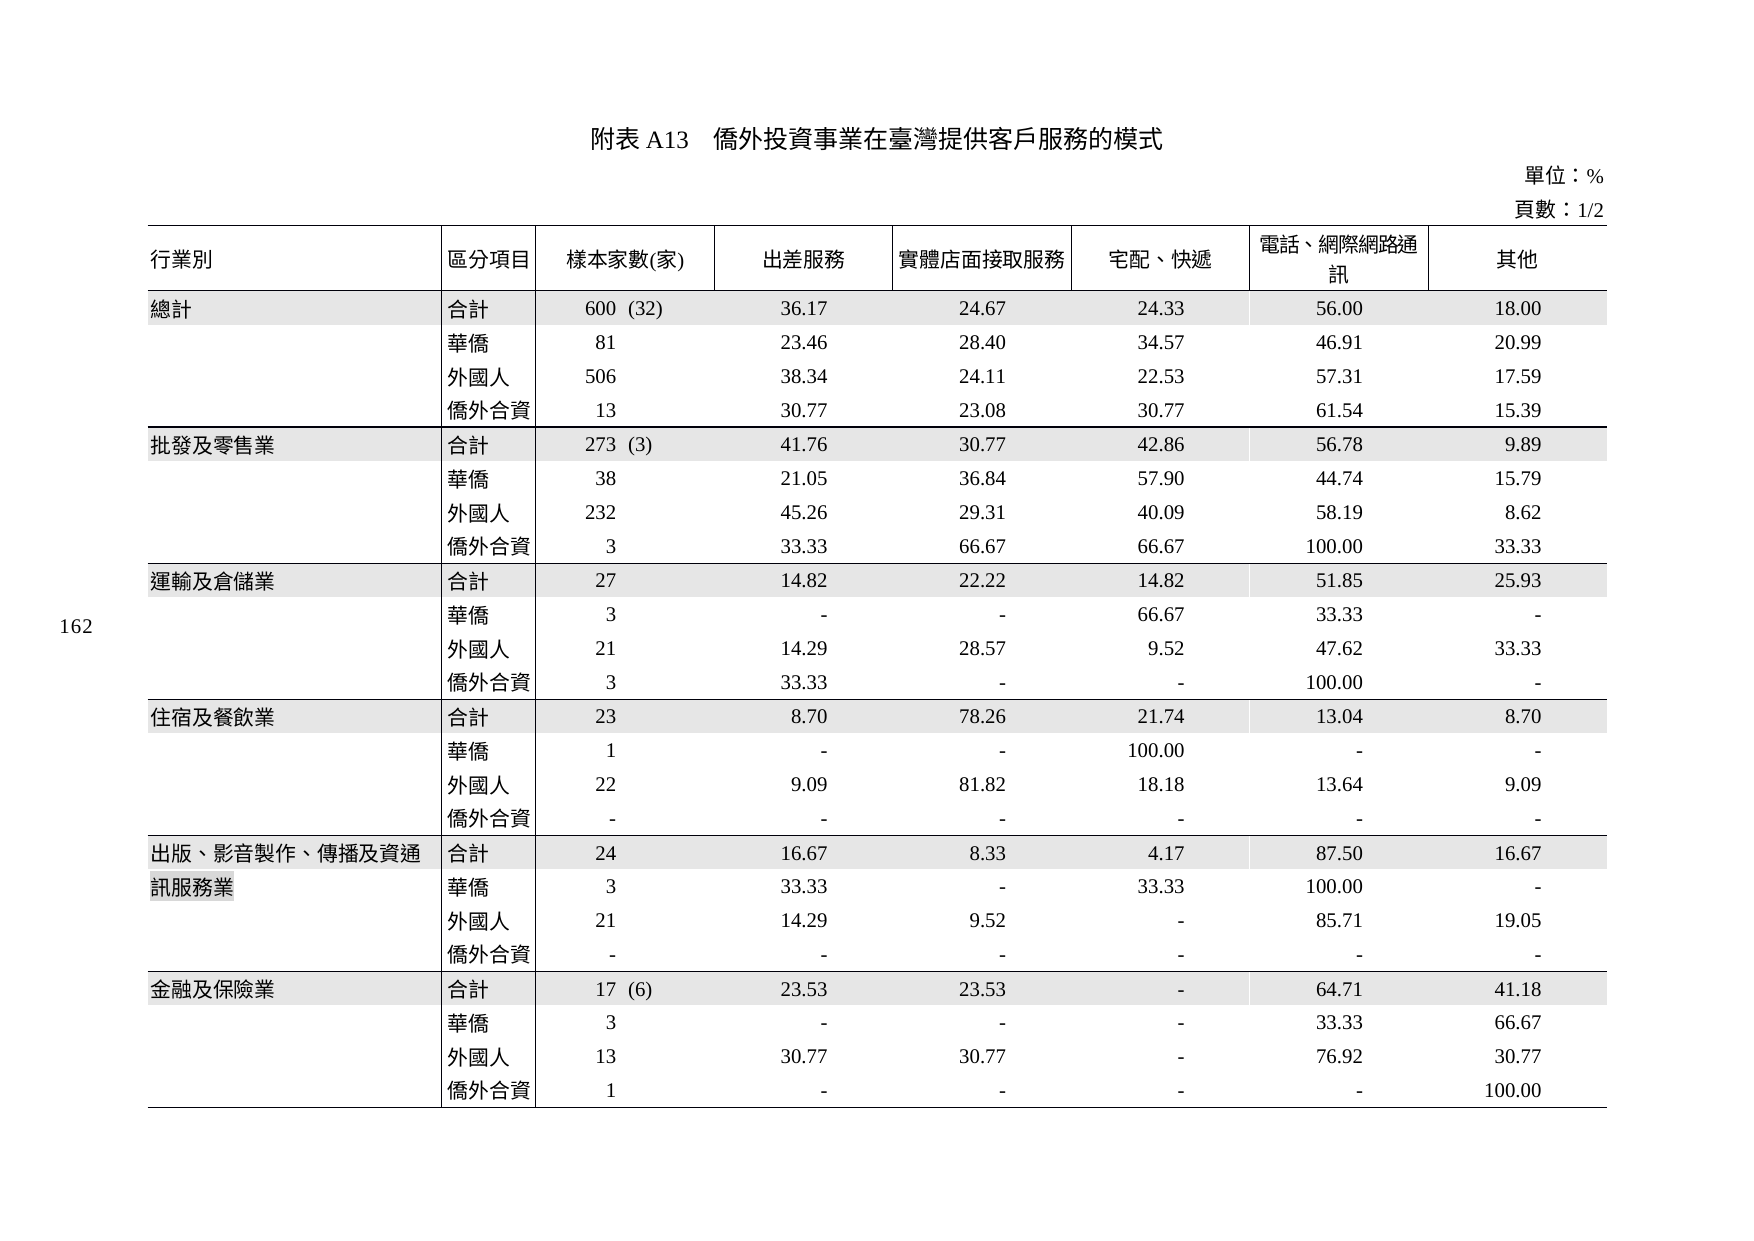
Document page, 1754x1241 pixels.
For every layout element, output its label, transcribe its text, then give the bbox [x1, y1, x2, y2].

table_cell [148, 359, 441, 393]
table_cell 宅配、快遞 [1072, 226, 1249, 290]
table_cell 33.33 [1250, 1005, 1428, 1039]
table_cell 8.33 [893, 836, 1071, 869]
table_cell 僑外合資 [442, 801, 535, 834]
table_cell 華僑 [442, 325, 535, 359]
table_cell 僑外合資 [442, 937, 535, 971]
table_cell [625, 1039, 714, 1073]
table_cell 33.33 [1250, 597, 1428, 631]
table_cell 64.71 [1250, 972, 1428, 1005]
table_cell 3 [536, 597, 625, 631]
table_cell - [1071, 1005, 1249, 1039]
table_cell [625, 597, 714, 631]
table_cell 3 [536, 1005, 625, 1039]
table_cell 47.62 [1250, 631, 1428, 665]
table_cell 76.92 [1250, 1039, 1428, 1073]
table_cell 33.33 [714, 665, 893, 698]
table_cell - [1250, 801, 1428, 834]
table_cell 87.50 [1250, 836, 1428, 869]
table_cell 14.82 [714, 564, 893, 597]
table_cell 30.77 [1071, 393, 1249, 426]
table_cell 17.59 [1428, 359, 1607, 393]
table_cell - [893, 1005, 1071, 1039]
table_cell 40.09 [1071, 495, 1249, 529]
table_cell - [893, 937, 1071, 971]
table_cell 外國人 [442, 631, 535, 665]
table_cell - [1428, 597, 1607, 631]
table_cell [148, 733, 441, 767]
table_cell 30.77 [714, 1039, 893, 1073]
table_cell - [893, 801, 1071, 834]
table_cell 33.33 [714, 869, 893, 903]
table_cell - [893, 597, 1071, 631]
table_cell 41.76 [714, 428, 893, 461]
table_cell 14.29 [714, 903, 893, 937]
table_cell 33.33 [1428, 529, 1607, 562]
table_cell - [1071, 665, 1249, 698]
table_cell 8.70 [1428, 700, 1607, 733]
table_cell 232 [536, 495, 625, 529]
table_cell [625, 325, 714, 359]
table_cell [148, 665, 441, 698]
table_cell 電話、網際網路通訊 [1250, 226, 1428, 290]
table_cell - [1071, 801, 1249, 834]
table_cell 23 [536, 700, 625, 733]
table_cell 1 [536, 733, 625, 767]
table_cell 實體店面接取服務 [893, 226, 1071, 290]
table_cell 56.00 [1250, 291, 1428, 325]
table_cell 23.08 [893, 393, 1071, 426]
table_cell 21.74 [1071, 700, 1249, 733]
table_cell [625, 1005, 714, 1039]
table_cell [148, 1039, 441, 1073]
table_cell 30.77 [893, 428, 1071, 461]
table_cell 僑外合資 [442, 1073, 535, 1107]
table_cell 華僑 [442, 1005, 535, 1039]
table_cell [148, 1073, 441, 1107]
table_cell 38.34 [714, 359, 893, 393]
table_cell 16.67 [714, 836, 893, 869]
table_cell 14.82 [1071, 564, 1249, 597]
table_cell 45.26 [714, 495, 893, 529]
table_cell - [714, 801, 893, 834]
table_cell 600 [536, 291, 625, 325]
table_cell [148, 495, 441, 529]
table_cell 合計 [442, 972, 535, 1005]
table_cell - [1071, 1073, 1249, 1107]
table_cell 30.77 [1428, 1039, 1607, 1073]
table_cell 批發及零售業 [148, 428, 441, 461]
table_cell 僑外合資 [442, 393, 535, 426]
table_cell 23.53 [714, 972, 893, 1005]
table_cell 外國人 [442, 359, 535, 393]
table_cell 18.00 [1428, 291, 1607, 325]
table_cell [148, 801, 441, 834]
table_cell [148, 937, 441, 971]
table_cell 273 [536, 428, 625, 461]
table_cell 僑外合資 [442, 529, 535, 562]
table_cell 19.05 [1428, 903, 1607, 937]
table_cell 56.78 [1250, 428, 1428, 461]
table_cell 100.00 [1250, 869, 1428, 903]
table_cell 僑外合資 [442, 665, 535, 698]
table_cell 66.67 [1071, 529, 1249, 562]
table_cell - [1428, 733, 1607, 767]
table_cell 100.00 [1250, 665, 1428, 698]
table_cell 57.31 [1250, 359, 1428, 393]
table_cell 24.67 [893, 291, 1071, 325]
table_cell - [1250, 733, 1428, 767]
table_cell 42.86 [1071, 428, 1249, 461]
table_cell 華僑 [442, 733, 535, 767]
table_header 附表A13 僑外投資事業在臺灣提供客戶服務的模式 [148, 118, 1607, 158]
table_cell 18.18 [1071, 767, 1249, 801]
table_cell 100.00 [1250, 529, 1428, 562]
table_cell 61.54 [1250, 393, 1428, 426]
table_cell - [536, 937, 625, 971]
table_cell - [1428, 869, 1607, 903]
table_cell 9.52 [893, 903, 1071, 937]
table_cell 華僑 [442, 461, 535, 495]
table_cell 29.31 [893, 495, 1071, 529]
table_cell 57.90 [1071, 461, 1249, 495]
table_cell 21 [536, 903, 625, 937]
table_cell 13 [536, 393, 625, 426]
table_cell 9.09 [714, 767, 893, 801]
table_cell - [1071, 937, 1249, 971]
table_cell 44.74 [1250, 461, 1428, 495]
table_cell - [893, 869, 1071, 903]
table_cell 合計 [442, 564, 535, 597]
table_cell 22.53 [1071, 359, 1249, 393]
table_cell [625, 495, 714, 529]
table_cell 訊服務業 [148, 869, 441, 903]
table_cell 51.85 [1250, 564, 1428, 597]
table_cell 外國人 [442, 1039, 535, 1073]
table_cell (32) [625, 291, 714, 325]
table_cell 4.17 [1071, 836, 1249, 869]
table_cell - [1428, 937, 1607, 971]
table_cell 13.64 [1250, 767, 1428, 801]
table_cell - [893, 1073, 1071, 1107]
table_cell 21 [536, 631, 625, 665]
table_cell 1 [536, 1073, 625, 1107]
table_cell 41.18 [1428, 972, 1607, 1005]
table_cell - [714, 597, 893, 631]
table_cell 總計 [148, 291, 441, 325]
table_cell 20.99 [1428, 325, 1607, 359]
table_cell [148, 903, 441, 937]
table_cell 30.77 [893, 1039, 1071, 1073]
table_cell 36.84 [893, 461, 1071, 495]
table_cell (6) [625, 972, 714, 1005]
table_cell 運輸及倉儲業 [148, 564, 441, 597]
table_cell 華僑 [442, 869, 535, 903]
table_cell 66.67 [893, 529, 1071, 562]
table_cell - [1250, 1073, 1428, 1107]
table_cell 23.46 [714, 325, 893, 359]
table_cell 合計 [442, 428, 535, 461]
table_cell [148, 461, 441, 495]
table_cell (3) [625, 428, 714, 461]
table_cell 33.33 [1071, 869, 1249, 903]
table_cell 3 [536, 869, 625, 903]
table_cell 外國人 [442, 767, 535, 801]
table_cell [148, 1005, 441, 1039]
table_cell 25.93 [1428, 564, 1607, 597]
table_cell 外國人 [442, 903, 535, 937]
table_cell [625, 869, 714, 903]
table_cell [625, 937, 714, 971]
table_cell 78.26 [893, 700, 1071, 733]
table_cell 36.17 [714, 291, 893, 325]
table_cell 34.57 [1071, 325, 1249, 359]
table_cell - [1428, 665, 1607, 698]
table_cell 住宿及餐飲業 [148, 700, 441, 733]
table_cell 81 [536, 325, 625, 359]
table_cell 15.79 [1428, 461, 1607, 495]
table_cell 樣本家數(家) [536, 226, 714, 290]
table_cell 58.19 [1250, 495, 1428, 529]
table_cell 8.62 [1428, 495, 1607, 529]
table_cell 金融及保險業 [148, 972, 441, 1005]
table_cell 66.67 [1071, 597, 1249, 631]
table_cell 合計 [442, 700, 535, 733]
table_cell - [893, 665, 1071, 698]
table_cell 出差服務 [715, 226, 892, 290]
table_cell 合計 [442, 836, 535, 869]
table_cell 3 [536, 665, 625, 698]
table_cell 28.57 [893, 631, 1071, 665]
table_cell [625, 733, 714, 767]
table_cell [148, 393, 441, 426]
table_cell - [1428, 801, 1607, 834]
table_cell 28.40 [893, 325, 1071, 359]
table_cell [625, 1073, 714, 1107]
table_cell 85.71 [1250, 903, 1428, 937]
table_cell 22 [536, 767, 625, 801]
table_cell [625, 700, 714, 733]
table_cell - [714, 937, 893, 971]
table_cell 3 [536, 529, 625, 562]
table_cell [625, 801, 714, 834]
table_cell - [714, 1073, 893, 1107]
table_cell - [1071, 1039, 1249, 1073]
table_cell [625, 767, 714, 801]
table_cell 21.05 [714, 461, 893, 495]
table_cell [625, 461, 714, 495]
table_cell [148, 529, 441, 562]
table_cell 30.77 [714, 393, 893, 426]
table_cell 22.22 [893, 564, 1071, 597]
table_cell 27 [536, 564, 625, 597]
table_cell 合計 [442, 291, 535, 325]
table_cell 506 [536, 359, 625, 393]
table_cell [625, 359, 714, 393]
table_cell - [893, 733, 1071, 767]
table_cell [625, 564, 714, 597]
table_cell 14.29 [714, 631, 893, 665]
table_cell [148, 597, 441, 631]
table_cell 13 [536, 1039, 625, 1073]
table_cell [625, 631, 714, 665]
table_cell [148, 325, 441, 359]
table_cell 頁數：1/2 [148, 192, 1607, 225]
table_cell 16.67 [1428, 836, 1607, 869]
table_cell - [714, 1005, 893, 1039]
table_cell 24.33 [1071, 291, 1249, 325]
table_cell 23.53 [893, 972, 1071, 1005]
table_cell [625, 903, 714, 937]
table_cell 9.89 [1428, 428, 1607, 461]
table_cell 100.00 [1071, 733, 1249, 767]
table_cell 外國人 [442, 495, 535, 529]
table_cell - [536, 801, 625, 834]
table_cell 15.39 [1428, 393, 1607, 426]
table_cell [625, 529, 714, 562]
table_cell - [1071, 972, 1249, 1005]
table_cell 100.00 [1428, 1073, 1607, 1107]
table_cell 其他 [1429, 226, 1607, 290]
table_cell 17 [536, 972, 625, 1005]
table_cell 行業別 [148, 226, 441, 290]
table_cell 9.09 [1428, 767, 1607, 801]
table_cell 81.82 [893, 767, 1071, 801]
table_cell - [1071, 903, 1249, 937]
table_cell 38 [536, 461, 625, 495]
table_cell - [714, 733, 893, 767]
table_cell 出版、影音製作、傳播及資通 [148, 836, 441, 869]
table_cell 24.11 [893, 359, 1071, 393]
table_cell 8.70 [714, 700, 893, 733]
table_cell 33.33 [714, 529, 893, 562]
table_cell 9.52 [1071, 631, 1249, 665]
table_cell 66.67 [1428, 1005, 1607, 1039]
table_cell 24 [536, 836, 625, 869]
table_cell 46.91 [1250, 325, 1428, 359]
table_cell [625, 393, 714, 426]
table_cell 華僑 [442, 597, 535, 631]
table_cell [625, 665, 714, 698]
table_cell 區分項目 [442, 226, 535, 290]
table_cell [148, 631, 441, 665]
table_cell 單位：% [148, 158, 1607, 192]
table_cell 33.33 [1428, 631, 1607, 665]
table_cell [148, 767, 441, 801]
table_cell 13.04 [1250, 700, 1428, 733]
table_cell - [1250, 937, 1428, 971]
table_cell [625, 836, 714, 869]
